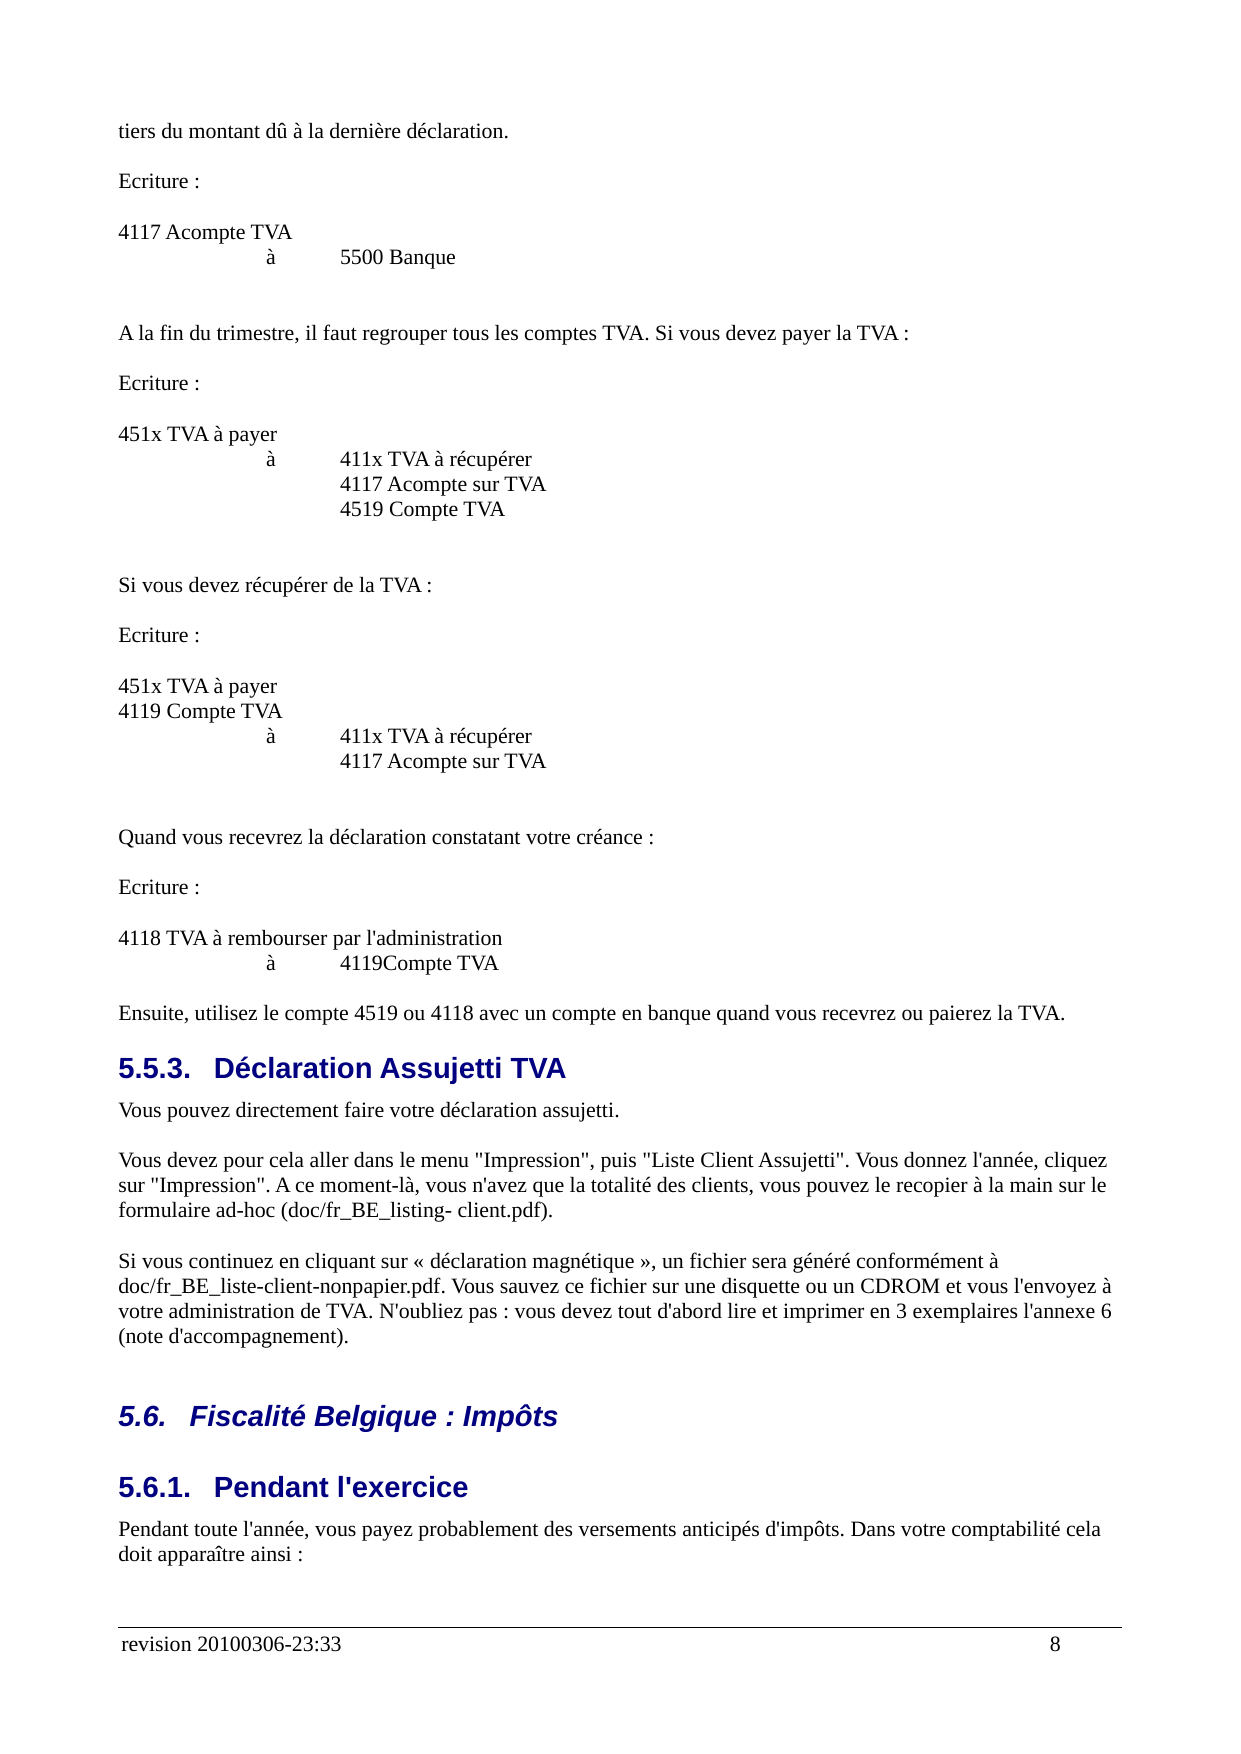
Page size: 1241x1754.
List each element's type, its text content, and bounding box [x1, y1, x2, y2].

text 451x TVA à payer [118, 673, 1122, 698]
text Pendant toute l'année, vous payez probablement des versements anticipés d'impôts. Dans votre comptabilité cela doit apparaître ainsi : [118, 1516, 1122, 1566]
text à 5500 Banque [118, 244, 1122, 269]
text Vous devez pour cela aller dans le menu "Impression", puis "Liste Client Assujetti". Vous donnez l'année, cliquez sur "Impression". A ce moment-là, vous n'avez que la totalité des clients, vous pouvez le recopier à la main sur le formulaire ad-hoc (doc/fr_BE_listing- client.pdf). [118, 1147, 1122, 1223]
subtitle Pendant l'exercice [118, 1470, 1122, 1503]
text 4119 Compte TVA [118, 698, 1122, 723]
text 4519 Compte TVA [118, 496, 1122, 521]
subtitle Fiscalité Belgique : Impôts [118, 1399, 1122, 1432]
text Quand vous recevrez la déclaration constatant votre créance : [118, 824, 1122, 849]
text 4117 Acompte sur TVA [118, 471, 1122, 496]
text Ecriture : [118, 168, 1122, 194]
text à 4119Compte TVA [118, 950, 1122, 975]
text Ecriture : [118, 622, 1122, 647]
text A la fin du trimestre, il faut regrouper tous les comptes TVA. Si vous devez payer la TVA : [118, 320, 1122, 345]
text Si vous continuez en cliquant sur « déclaration magnétique », un fichier sera généré conformément à doc/fr_BE_liste-client-nonpapier.pdf. Vous sauvez ce fichier sur une disquette ou un CDROM et vous l'envoyez à votre administration de TVA. N'oubliez pas : vous devez tout d'abord lire et imprimer en 3 exemplaires l'annexe 6 (note d'accompagnement). [118, 1248, 1122, 1349]
text 4117 Acompte sur TVA [118, 748, 1122, 773]
text 4117 Acompte TVA [118, 219, 1122, 244]
text Ecriture : [118, 874, 1122, 899]
text à 411x TVA à récupérer [118, 723, 1122, 748]
text 4118 TVA à rembourser par l'administration [118, 925, 1122, 950]
text Ensuite, utilisez le compte 4519 ou 4118 avec un compte en banque quand vous recevrez ou paierez la TVA. [118, 1000, 1122, 1026]
text Ecriture : [118, 370, 1122, 395]
text 451x TVA à payer [118, 421, 1122, 446]
text tiers du montant dû à la dernière déclaration. [118, 118, 1122, 143]
text Vous pouvez directement faire votre déclaration assujetti. [118, 1097, 1122, 1122]
subtitle Déclaration Assujetti TVA [118, 1051, 1122, 1084]
text Si vous devez récupérer de la TVA : [118, 572, 1122, 597]
text à 411x TVA à récupérer [118, 446, 1122, 471]
